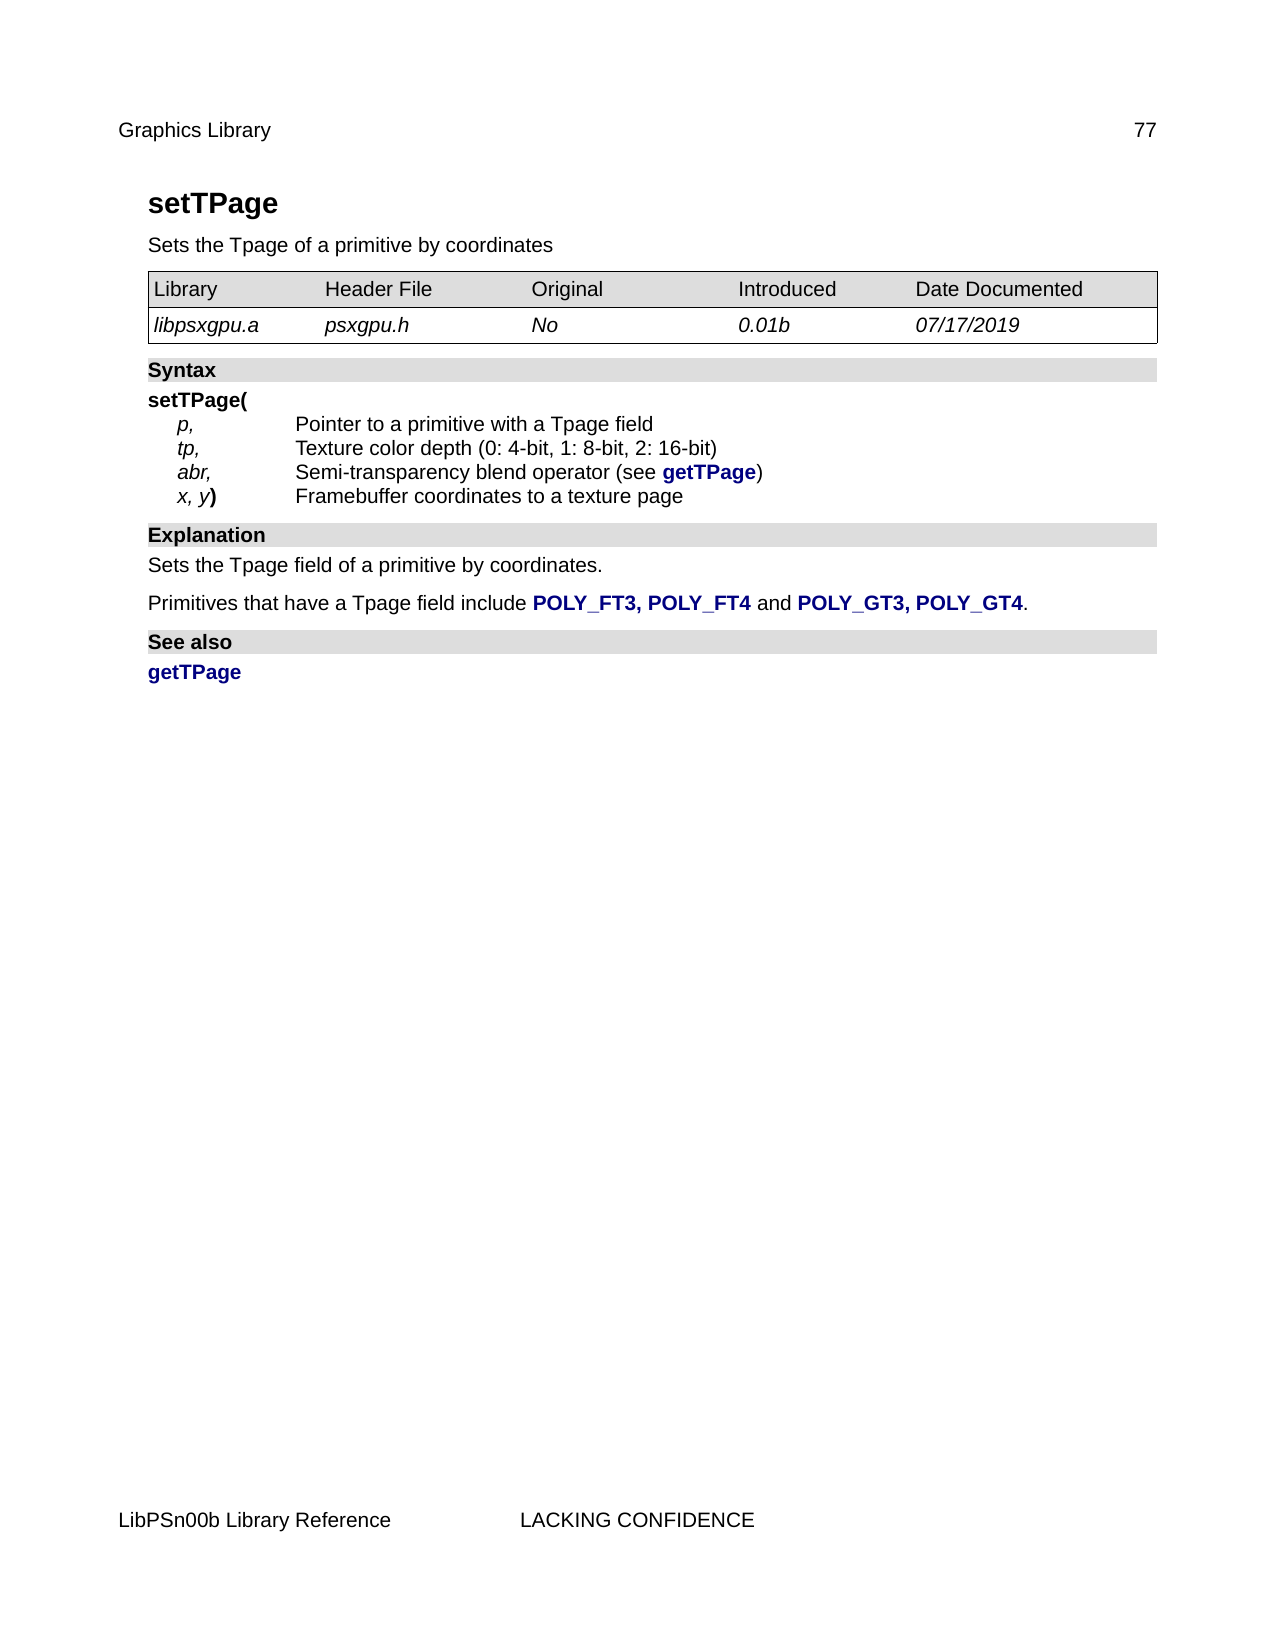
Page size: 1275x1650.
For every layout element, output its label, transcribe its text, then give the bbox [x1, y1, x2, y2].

text tp, Texture color depth (0: 4-bit, 1: 8-bit, 2: 16-bit) [148, 436, 1157, 460]
subtitle setTPage [148, 186, 1157, 220]
text Library Header File Original Introduced Date Documented [149, 272, 1157, 307]
text p, Pointer to a primitive with a Tpage field [148, 412, 1157, 436]
text getTPage [148, 660, 1157, 684]
text libpsxgpu.a psxgpu.h No 0.01b 07/17/2019 [149, 308, 1157, 343]
text setTPage( [148, 388, 1157, 412]
subtitle Syntax [148, 358, 1157, 382]
text Sets the Tpage field of a primitive by coordinates. [148, 552, 1157, 576]
subtitle See also [148, 630, 1157, 654]
subtitle Explanation [148, 523, 1157, 547]
text x, y) Framebuffer coordinates to a texture page [148, 484, 1157, 508]
text Primitives that have a Tpage field include POLY_FT3, POLY_FT4 and POLY_GT3, POLY_GT4. [148, 591, 1157, 615]
text Sets the Tpage of a primitive by coordinates [148, 232, 1157, 256]
text abr, Semi-transparency blend operator (see getTPage) [148, 460, 1157, 484]
